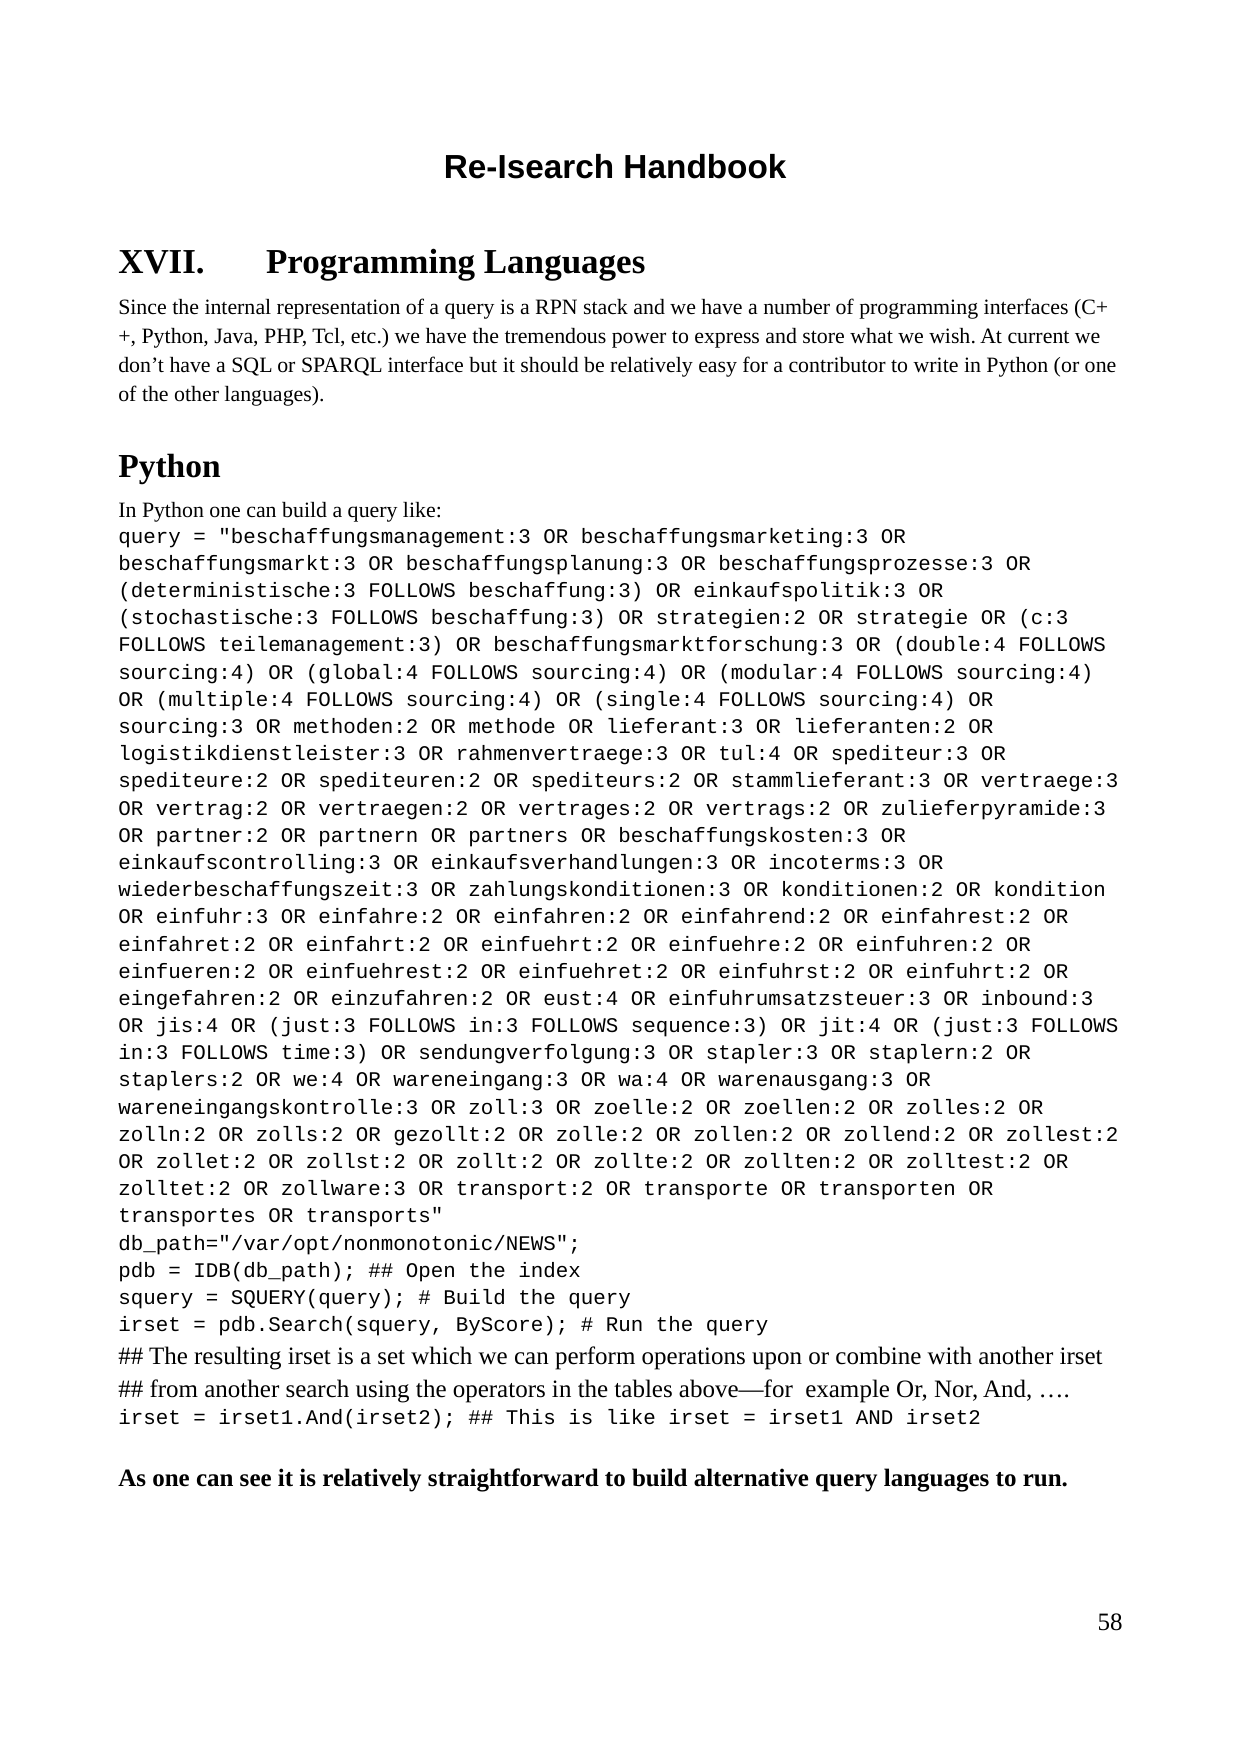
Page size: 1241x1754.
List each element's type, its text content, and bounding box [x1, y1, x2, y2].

text ## The resulting irset is a set which we can perform operations upon or combine with another irset [118, 1341, 1122, 1370]
text squery = SQUERY(query); # Build the query [118, 1287, 1122, 1311]
text irset = irset1.And(irset2); ## This is like irset = irset1 AND irset2 [118, 1407, 1122, 1431]
text As one can see it is relatively straightforward to build alternative query languages to run. [118, 1463, 1122, 1492]
text query = "beschaffungsmanagement:3 OR beschaffungsmarketing:3 OR beschaffungsmarkt:3 OR beschaffungsplanung:3 OR beschaffungsprozesse:3 OR (deterministische:3 FOLLOWS beschaffung:3) OR einkaufspolitik:3 OR (stochastische:3 FOLLOWS beschaffung:3) OR strategien:2 OR strategie OR (c:3 FOLLOWS teilemanagement:3) OR beschaffungsmarktforschung:3 OR (double:4 FOLLOWS sourcing:4) OR (global:4 FOLLOWS sourcing:4) OR (modular:4 FOLLOWS sourcing:4) OR (multiple:4 FOLLOWS sourcing:4) OR (single:4 FOLLOWS sourcing:4) OR sourcing:3 OR methoden:2 OR methode OR lieferant:3 OR lieferanten:2 OR logistikdienstleister:3 OR rahmenvertraege:3 OR tul:4 OR spediteur:3 OR spediteure:2 OR spediteuren:2 OR spediteurs:2 OR stammlieferant:3 OR vertraege:3 OR vertrag:2 OR vertraegen:2 OR vertrages:2 OR vertrags:2 OR zulieferpyramide:3 OR partner:2 OR partnern OR partners OR beschaffungskosten:3 OR einkaufscontrolling:3 OR einkaufsverhandlungen:3 OR incoterms:3 OR wiederbeschaffungszeit:3 OR zahlungskonditionen:3 OR konditionen:2 OR kondition OR einfuhr:3 OR einfahre:2 OR einfahren:2 OR einfahrend:2 OR einfahrest:2 OR einfahret:2 OR einfahrt:2 OR einfuehrt:2 OR einfuehre:2 OR einfuhren:2 OR einfueren:2 OR einfuehrest:2 OR einfuehret:2 OR einfuhrst:2 OR einfuhrt:2 OR eingefahren:2 OR einzufahren:2 OR eust:4 OR einfuhrumsatzsteuer:3 OR inbound:3 OR jis:4 OR (just:3 FOLLOWS in:3 FOLLOWS sequence:3) OR jit:4 OR (just:3 FOLLOWS in:3 FOLLOWS time:3) OR sendungverfolgung:3 OR stapler:3 OR staplern:2 OR staplers:2 OR we:4 OR wareneingang:3 OR wa:4 OR warenausgang:3 OR wareneingangskontrolle:3 OR zoll:3 OR zoelle:2 OR zoellen:2 OR zolles:2 OR zolln:2 OR zolls:2 OR gezollt:2 OR zolle:2 OR zollen:2 OR zollend:2 OR zollest:2 OR zollet:2 OR zollst:2 OR zollt:2 OR zollte:2 OR zollten:2 OR zolltest:2 OR zolltet:2 OR zollware:3 OR transport:2 OR transporte OR transporten OR transportes OR transports" [118, 526, 1122, 1229]
text db_path="/var/opt/nonmonotonic/NEWS"; [118, 1233, 1122, 1256]
text Since the internal representation of a query is a RPN stack and we have a number of programming interfaces (C++, Python, Java, PHP, Tcl, etc.) we have the tremendous power to express and store what we wish. At current we don’t have a SQL or SPARQL interface but it should be relatively easy for a contributor to write in Python (or one of the other languages). [118, 294, 1122, 406]
text In Python one can build a query like: [118, 497, 1122, 522]
text ## from another search using the operators in the tables above—for example Or, Nor, And, …. [118, 1374, 1122, 1403]
text irset = pdb.Search(squery, ByScore); # Run the query [118, 1314, 1122, 1338]
subtitle Programming Languages [118, 241, 1122, 281]
subtitle Python [118, 446, 1122, 484]
text pdb = IDB(db_path); ## Open the index [118, 1260, 1122, 1283]
